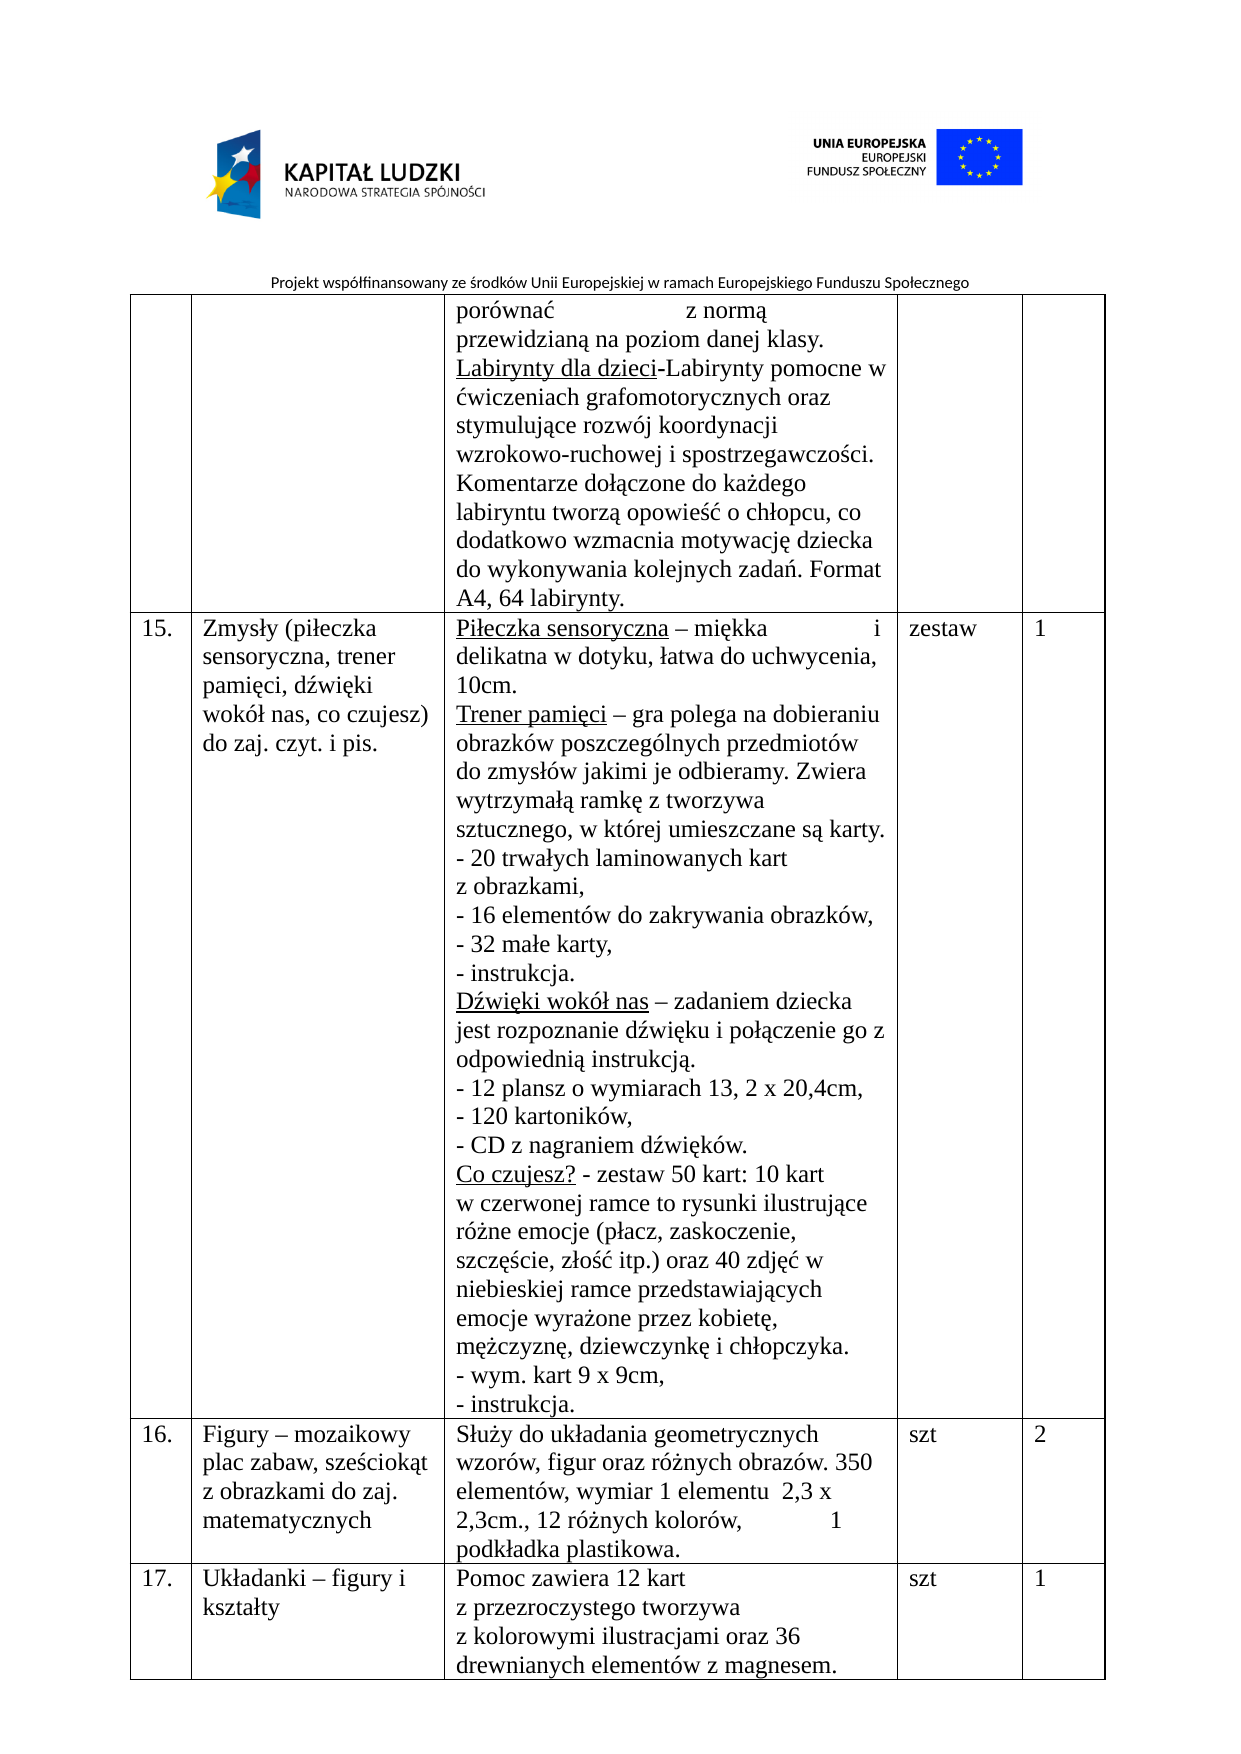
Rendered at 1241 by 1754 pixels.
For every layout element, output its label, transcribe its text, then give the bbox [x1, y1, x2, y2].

table_cell porównać z normą przewidzianą na poziom danej klasy. Labirynty dla dzieci-Labirynty pomocne w ćwiczeniach grafomotorycznych oraz stymulujące rozwój koordynacji wzrokowo-ruchowej i spostrzegawczości. Komentarze dołączone do każdego labiryntu tworzą opowieść o chłopcu, co dodatkowo wzmacnia motywację dziecka do wykonywania kolejnych zadań. Format A4, 64 labirynty. [445, 295, 897, 612]
table_cell [131, 295, 191, 612]
table_cell Figury – mozaikowy plac zabaw, sześciokąt z obrazkami do zaj. matematycznych [192, 1419, 444, 1562]
table_cell [192, 295, 444, 612]
table_cell [1023, 295, 1104, 612]
table_cell 16. [131, 1419, 191, 1562]
table_cell zestaw [898, 613, 1022, 1418]
table_cell Służy do układania geometrycznych wzorów, figur oraz różnych obrazów. 350 elementów, wymiar 1 elementu 2,3 x 2,3cm., 12 różnych kolorów, 1 podkładka plastikowa. [445, 1419, 897, 1562]
table_cell 17. [131, 1564, 191, 1678]
table_cell 1 [1023, 1564, 1104, 1678]
table_cell 1 [1023, 613, 1104, 1418]
table_cell [898, 295, 1022, 612]
table_cell szt [898, 1419, 1022, 1562]
table_cell Układanki – figury i kształty [192, 1564, 444, 1678]
table_cell Pomoc zawiera 12 kart z przezroczystego tworzywa z kolorowymi ilustracjami oraz 36 drewnianych elementów z magnesem. [445, 1564, 897, 1678]
table_cell 15. [131, 613, 191, 1418]
table_cell szt [898, 1564, 1022, 1678]
table_cell 2 [1023, 1419, 1104, 1562]
table_cell Zmysły (piłeczka sensoryczna, trener pamięci, dźwięki wokół nas, co czujesz) do zaj. czyt. i pis. [192, 613, 444, 1418]
table_cell Piłeczka sensoryczna – miękka i delikatna w dotyku, łatwa do uchwycenia, 10cm. Trener pamięci – gra polega na dobieraniu obrazków poszczególnych przedmiotów do zmysłów jakimi je odbieramy. Zwiera wytrzymałą ramkę z tworzywa sztucznego, w której umieszczane są karty. - 20 trwałych laminowanych kart z obrazkami, - 16 elementów do zakrywania obrazków, - 32 małe karty, - instrukcja. Dźwięki wokół nas – zadaniem dziecka jest rozpoznanie dźwięku i połączenie go z odpowiednią instrukcją. - 12 plansz o wymiarach 13, 2 x 20,4cm, - 120 kartoników, - CD z nagraniem dźwięków. Co czujesz? - zestaw 50 kart: 10 kart w czerwonej ramce to rysunki ilustrujące różne emocje (płacz, zaskoczenie, szczęście, złość itp.) oraz 40 zdjęć w niebieskiej ramce przedstawiających emocje wyrażone przez kobietę, mężczyznę, dziewczynkę i chłopczyka. - wym. kart 9 x 9cm, - instrukcja. [445, 613, 897, 1418]
